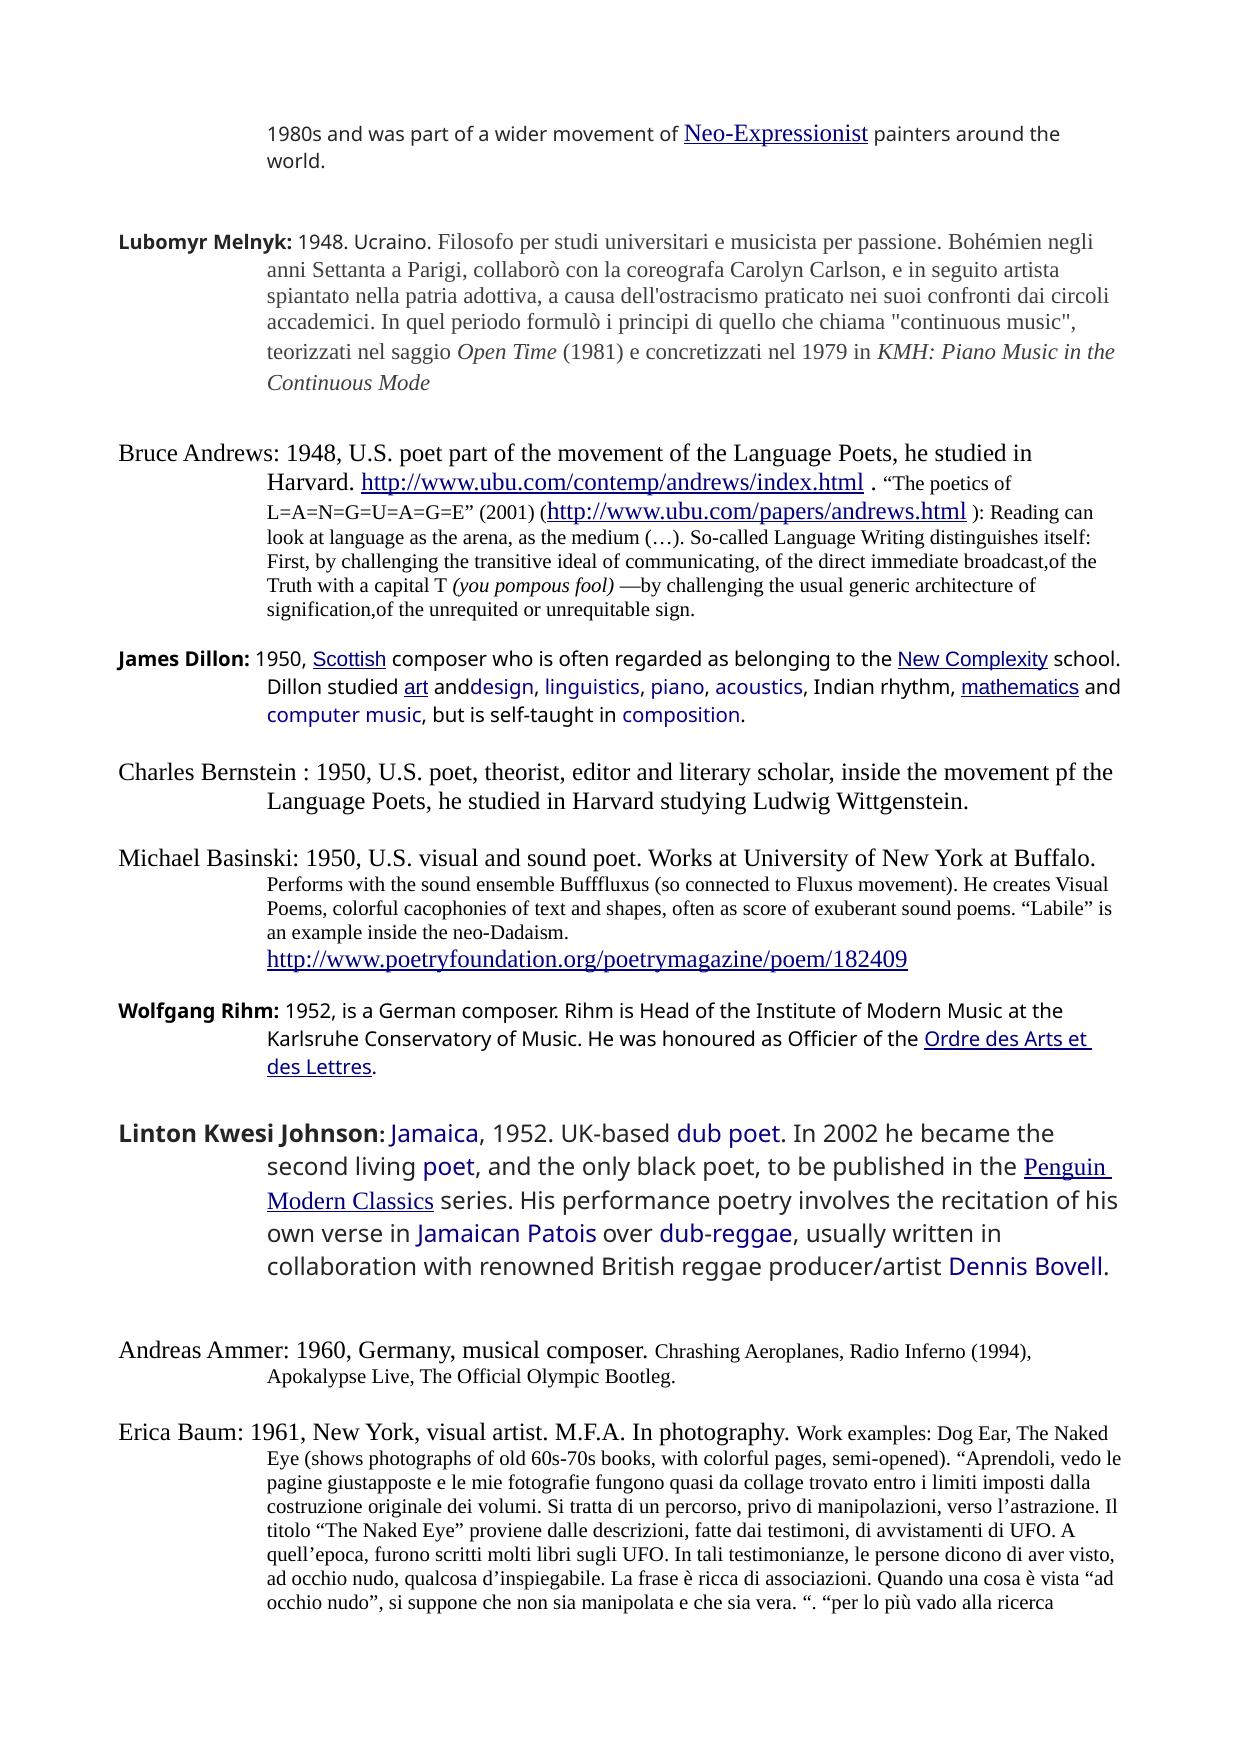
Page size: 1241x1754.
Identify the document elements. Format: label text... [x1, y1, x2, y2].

text Charles Bernstein : 1950, U.S. poet, theorist, editor and literary scholar, inside the movement pf the Language Poets, he studied in Harvard studying Ludwig Wittgenstein. [118, 757, 1122, 814]
text 1980s and was part of a wider movement of Neo-Expressionist painters around the world. [118, 118, 1122, 175]
text Andreas Ammer: 1960, Germany, musical composer. Chrashing Aeroplanes, Radio Inferno (1994), Apokalypse Live, The Official Olympic Bootleg. [118, 1336, 1122, 1388]
text Michael Basinski: 1950, U.S. visual and sound poet. Works at University of New York at Buffalo. Performs with the sound ensemble Bufffluxus (so connected to Fluxus movement). He creates Visual Poems, colorful cacophonies of text and shapes, often as score of exuberant sound poems. “Labile” is an example inside the neo-Dadaism. http://www.poetryfoundation.org/poetrymagazine/poem/182409 [118, 843, 1122, 973]
text Wolfgang Rihm: 1952, is a German composer. Rihm is Head of the Institute of Modern Music at the Karlsruhe Conservatory of Music. He was honoured as Officier of the Ordre des Arts et des Lettres. [118, 997, 1122, 1080]
text James Dillon: 1950, Scottish composer who is often regarded as belonging to the New Complexity school. Dillon studied art anddesign, linguistics, piano, acoustics, Indian rhythm, mathematics and computer music, but is self-taught in composition. [118, 645, 1122, 728]
text Lubomyr Melnyk: 1948. Ucraino. Filosofo per studi universitari e musicista per passione. Bohémien negli anni Settanta a Parigi, collaborò con la coreografa Carolyn Carlson, e in seguito artista spiantato nella patria adottiva, a causa dell'ostracismo praticato nei suoi confronti dai circoli accademici. In quel periodo formulò i principi di quello che chiama "continuous music", teorizzati nel saggio Open Time (1981) e concretizzati nel 1979 in KMH: Piano Music in the Continuous Mode [118, 228, 1122, 397]
text Erica Baum: 1961, New York, visual artist. M.F.A. In photography. Work examples: Dog Ear, The Naked Eye (shows photographs of old 60s-70s books, with colorful pages, semi-opened). “Aprendoli, vedo le pagine giustapposte e le mie fotografie fungono quasi da collage trovato entro i limiti imposti dalla costruzione originale dei volumi. Si tratta di un percorso, privo di manipolazioni, verso l’astrazione. Il titolo “The Naked Eye” proviene dalle descrizioni, fatte dai testimoni, di avvistamenti di UFO. A quell’epoca, furono scritti molti libri sugli UFO. In tali testimonianze, le persone dicono di aver visto, ad occhio nudo, qualcosa d’inspiegabile. La frase è ricca di associazioni. Quando una cosa è vista “ad occhio nudo”, si suppone che non sia manipolata e che sia vera. “. “per lo più vado alla ricerca [118, 1417, 1122, 1614]
text Bruce Andrews: 1948, U.S. poet part of the movement of the Language Poets, he studied in Harvard. http://www.ubu.com/contemp/andrews/index.html . “The poetics of L=A=N=G=U=A=G=E” (2001) (http://www.ubu.com/papers/andrews.html ): Reading can look at language as the arena, as the medium (…). So-called Language Writing distinguishes itself: First, by challenging the transitive ideal of communicating, of the direct immediate broadcast,of the Truth with a capital T (you pompous fool) —by challenging the usual generic architecture of signification,of the unrequited or unrequitable sign. [118, 438, 1122, 621]
text Linton Kwesi Johnson: Jamaica, 1952. UK-based dub poet. In 2002 he became the second living poet, and the only black poet, to be published in the Penguin Modern Classics series. His performance poetry involves the recitation of his own verse in Jamaican Patois over dub-reggae, usually written in collaboration with renowned British reggae producer/artist Dennis Bovell. [118, 1117, 1122, 1283]
